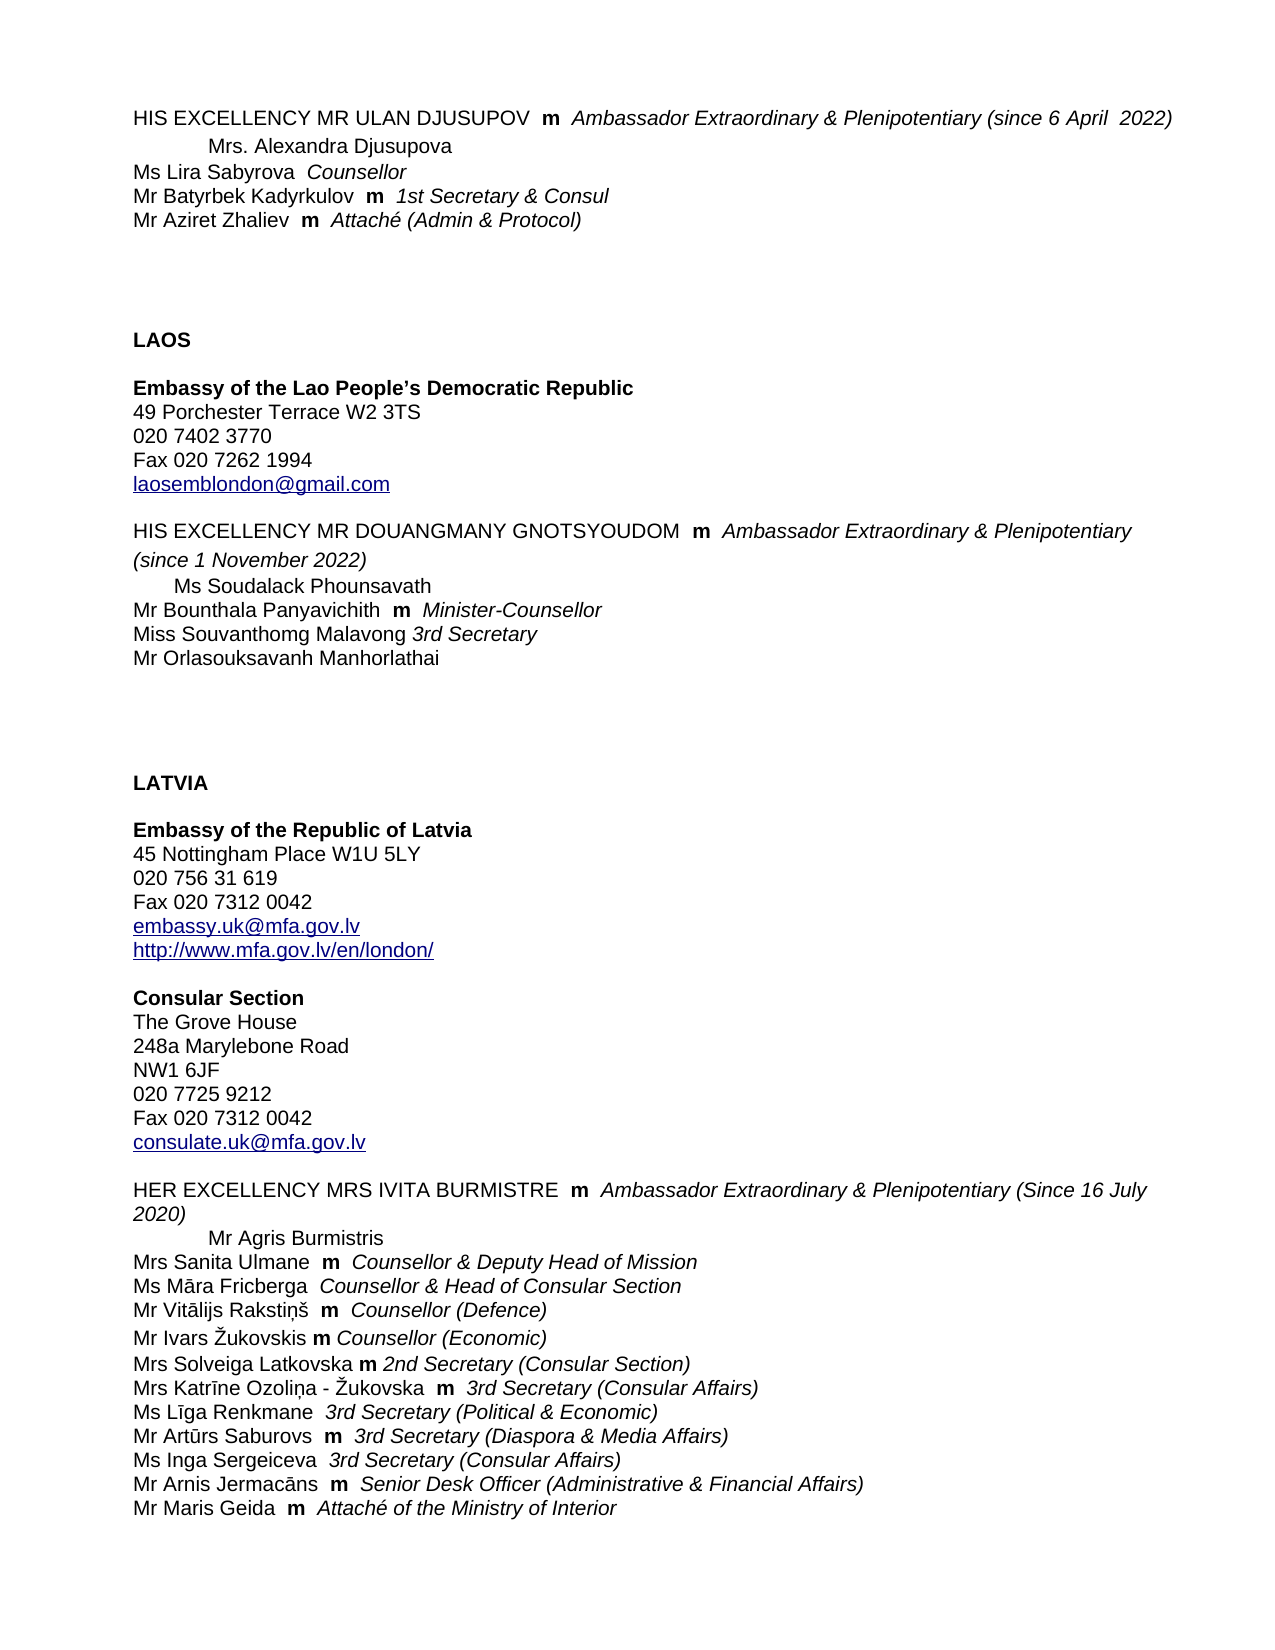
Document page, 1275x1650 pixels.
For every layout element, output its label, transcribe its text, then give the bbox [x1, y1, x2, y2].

text Mr Vitālijs Rakstiņš m Counsellor (Defence) [133, 1297, 1181, 1321]
text Embassy of the Republic of Latvia [133, 818, 1181, 842]
text laosemblondon@gmail.com [133, 471, 1181, 495]
subtitle LATVIA [133, 770, 1181, 794]
text Mr Maris Geida m Attaché of the Ministry of Interior [133, 1496, 1181, 1519]
text Mr Bounthala Panyavichith m Minister-Counsellor [133, 598, 1181, 622]
text 020 756 31 619 [133, 866, 1181, 890]
text embassy.uk@mfa.gov.lv [133, 914, 1181, 938]
text Ms Lira Sabyrova Counsellor [133, 160, 1181, 184]
text Miss Souvanthomg Malavong 3rd Secretary [133, 622, 1181, 646]
text HER EXCELLENCY MRS IVITA BURMISTRE m Ambassador Extraordinary & Plenipotentiary (Since 16 July 2020) [133, 1178, 1181, 1226]
text Mr Artūrs Saburovs m 3rd Secretary (Diaspora & Media Affairs) [133, 1424, 1181, 1448]
text Fax 020 7262 1994 [133, 447, 1181, 471]
text Embassy of the Lao People’s Democratic Republic [133, 376, 1181, 399]
text Ms Līga Renkmane 3rd Secretary (Political & Economic) [133, 1400, 1181, 1424]
text Fax 020 7312 0042 [133, 890, 1181, 914]
text LAOS [133, 328, 1181, 352]
text The Grove House [133, 1010, 1181, 1034]
text Mr Ivars Žukovskis m Counsellor (Economic) [133, 1321, 1181, 1352]
text Mrs Katrīne Ozoliņa - Žukovska m 3rd Secretary (Consular Affairs) [133, 1376, 1181, 1400]
text 020 7402 3770 [133, 423, 1181, 447]
text http://www.mfa.gov.lv/en/london/ [133, 938, 1181, 962]
text Mr Agris Burmistris [133, 1226, 1181, 1249]
text Consular Section [133, 986, 1181, 1010]
text Mrs Solveiga Latkovska m 2nd Secretary (Consular Section) [133, 1352, 1181, 1376]
text 020 7725 9212 [133, 1082, 1181, 1106]
text Mr Batyrbek Kadyrkulov m 1st Secretary & Consul [133, 184, 1181, 208]
text Mr Arnis Jermacāns m Senior Desk Officer (Administrative & Financial Affairs) [133, 1472, 1181, 1496]
text 248a Marylebone Road [133, 1034, 1181, 1058]
text Mr Aziret Zhaliev m Attaché (Admin & Protocol) [133, 208, 1181, 232]
text Mrs Sanita Ulmane m Counsellor & Deputy Head of Mission [133, 1249, 1181, 1273]
text Ms Inga Sergeiceva 3rd Secretary (Consular Affairs) [133, 1448, 1181, 1472]
text Fax 020 7312 0042 [133, 1106, 1181, 1130]
text Ms Māra Fricberga Counsellor & Head of Consular Section [133, 1273, 1181, 1297]
text HIS EXCELLENCY MR DOUANGMANY GNOTSYOUDOM m Ambassador Extraordinary & Plenipotentiary (since 1 November 2022) [133, 519, 1181, 574]
text consulate.uk@mfa.gov.lv [133, 1130, 1181, 1154]
text HIS EXCELLENCY MR ULAN DJUSUPOV m Ambassador Extraordinary & Plenipotentiary (since 6 April 2022) Mrs. Alexandra Djusupova [133, 106, 1181, 160]
text Ms Soudalack Phounsavath [133, 574, 1181, 598]
text 49 Porchester Terrace W2 3TS [133, 399, 1181, 423]
text NW1 6JF [133, 1058, 1181, 1082]
text Mr Orlasouksavanh Manhorlathai [133, 646, 1181, 670]
text 45 Nottingham Place W1U 5LY [133, 842, 1181, 866]
